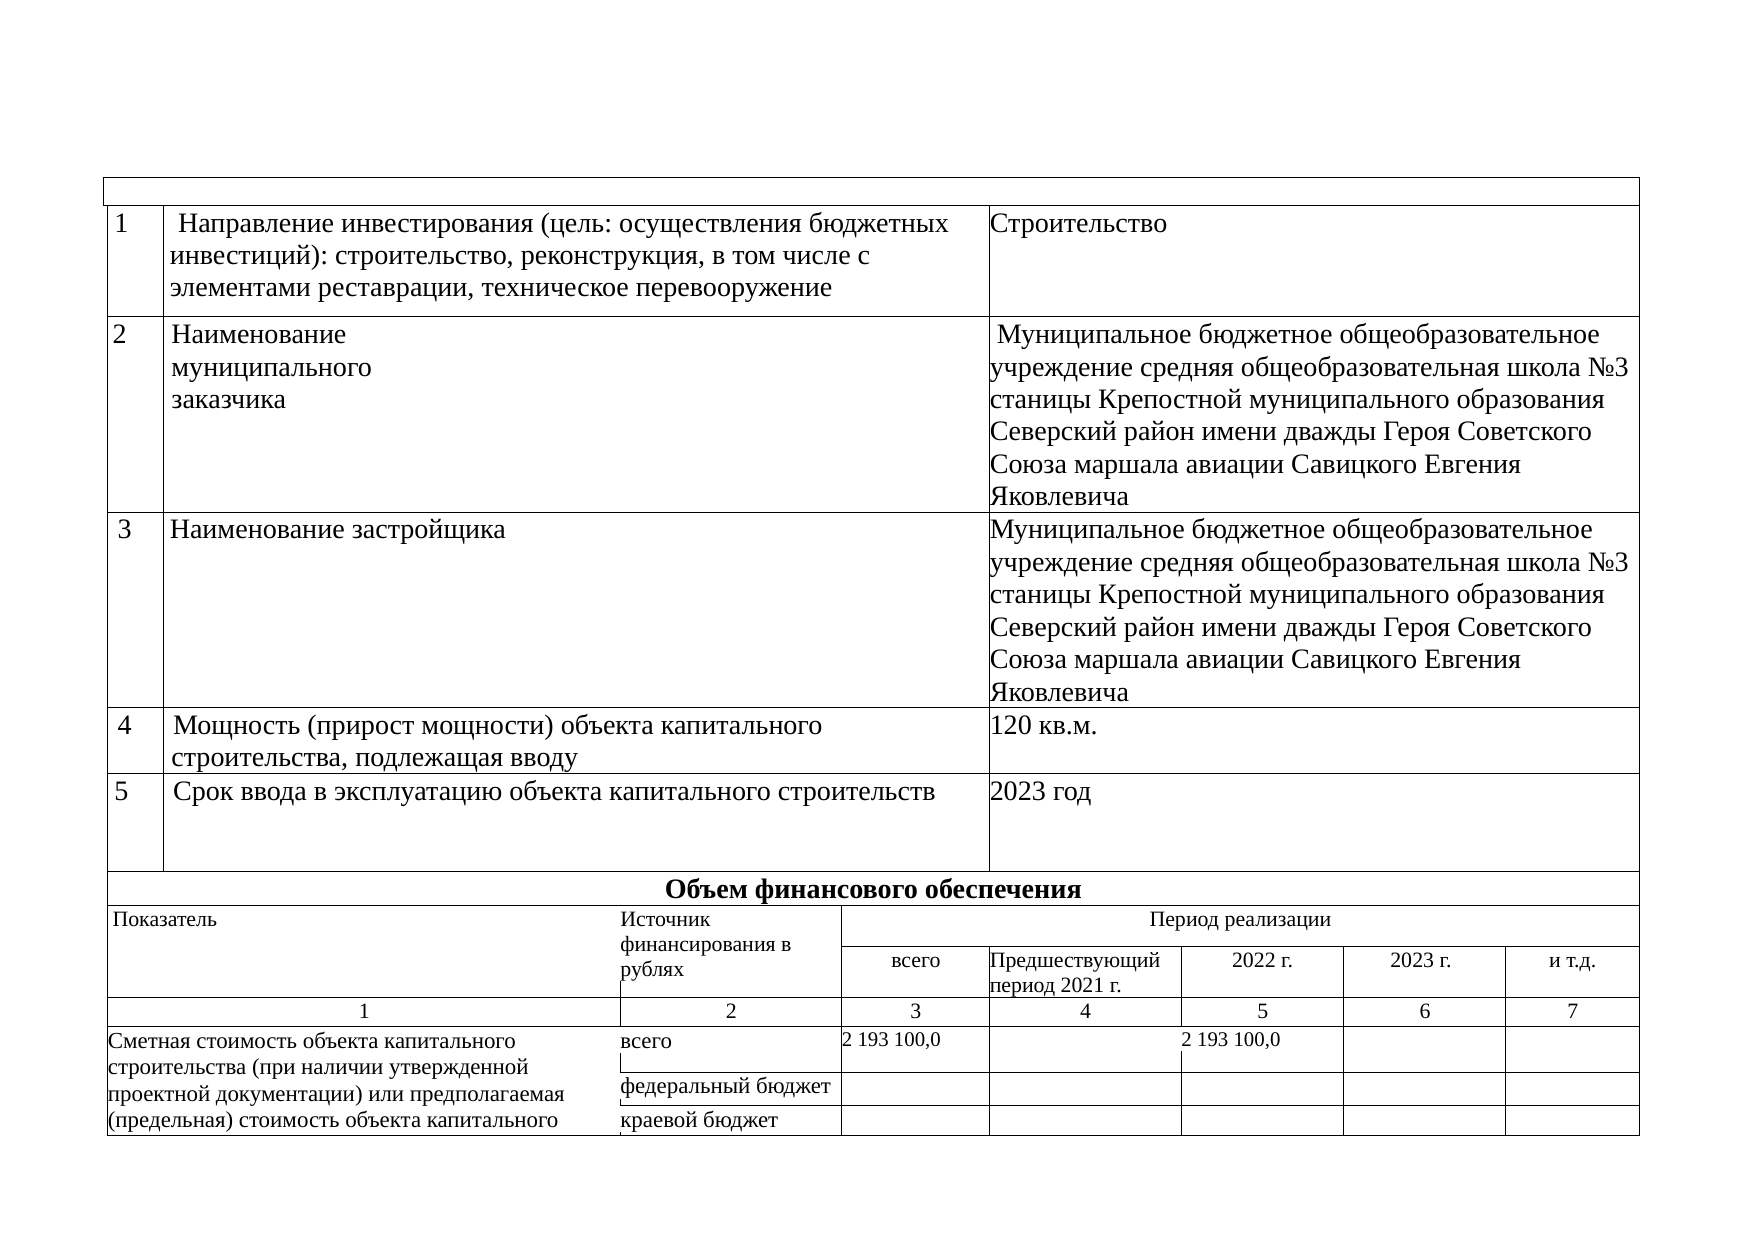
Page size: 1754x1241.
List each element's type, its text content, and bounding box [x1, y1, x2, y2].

table_cell [1344, 1073, 1505, 1105]
table_cell 3 [108, 513, 163, 707]
table_cell [1506, 1106, 1639, 1135]
table_cell [1182, 1106, 1343, 1135]
table_cell Период реализации [842, 906, 1639, 946]
table_cell 2 193 100,0 [1182, 1027, 1343, 1072]
table_cell Строительство [990, 206, 1639, 316]
table_cell всего [621, 1027, 841, 1072]
table_cell Сметная стоимость объекта капитального строительства (при наличии утвержденной проектной документации) или предполагаемая (предельная) стоимость объекта капитального [108, 1027, 620, 1135]
table_cell всего [842, 947, 989, 997]
table_cell федеральный бюджет [621, 1073, 841, 1105]
table_cell [103, 871, 107, 904]
table_cell 2 193 100,0 [842, 1027, 989, 1072]
table_cell [1344, 1106, 1505, 1135]
table_cell 2 [108, 317, 163, 512]
table_cell [103, 905, 107, 946]
table_cell [103, 206, 107, 316]
table_cell [103, 946, 107, 997]
table_cell Предшествующий период 2021 г. [990, 947, 1181, 997]
table_cell 4 [108, 708, 163, 773]
table_cell [1506, 1027, 1639, 1072]
table_cell [1182, 1073, 1343, 1105]
table_cell 2023 г. [1344, 947, 1505, 997]
table_cell [990, 1073, 1181, 1105]
table_cell [104, 178, 1639, 204]
table_cell [103, 773, 107, 871]
table_cell 2022 г. [1182, 947, 1343, 997]
table_cell Наименование застройщика [164, 513, 989, 707]
table_cell 6 [1344, 998, 1505, 1026]
table_cell [990, 1027, 1181, 1072]
table_cell Направление инвестирования (цель: осуществления бюджетных инвестиций): строительство, реконструкция, в том числе с элементами реставрации, техническое перевооружение [164, 206, 989, 316]
table_cell [103, 707, 107, 773]
table_cell 2 [621, 998, 841, 1026]
table_cell 120 кв.м. [990, 708, 1639, 773]
table_cell [103, 997, 107, 1026]
table_cell 4 [990, 998, 1181, 1026]
table_cell [842, 1073, 989, 1105]
table_cell 1 [108, 998, 620, 1026]
table_cell Источник финансирования в рублях [621, 906, 841, 997]
table_cell Наименование муниципального заказчика [164, 317, 989, 512]
table_cell [1506, 1073, 1639, 1105]
table_cell 7 [1506, 998, 1639, 1026]
table_cell [103, 1026, 107, 1072]
table_cell Показатель [108, 906, 620, 997]
table_cell и т.д. [1506, 947, 1639, 997]
table_cell 1 [108, 206, 163, 316]
table_cell [103, 512, 107, 707]
table_cell [842, 1106, 989, 1135]
table_cell [103, 1105, 107, 1135]
table_cell 5 [1182, 998, 1343, 1026]
table_cell Объем финансового обеспечения [108, 872, 1639, 904]
table_cell Муниципальное бюджетное общеобразовательное учреждение средняя общеобразовательная школа №3 станицы Крепостной муниципального образования Северский район имени дважды Героя Советского Союза маршала авиации Савицкого Евгения Яковлевича [990, 513, 1639, 707]
table_cell [1344, 1027, 1505, 1072]
table_cell [103, 1072, 107, 1105]
table_cell 2023 год [990, 774, 1639, 871]
table_cell [990, 1106, 1181, 1135]
table_cell [103, 316, 107, 512]
table_cell Мощность (прирост мощности) объекта капитального строительства, подлежащая вводу [164, 708, 989, 773]
table_cell Муниципальное бюджетное общеобразовательное учреждение средняя общеобразовательная школа №3 станицы Крепостной муниципального образования Северский район имени дважды Героя Советского Союза маршала авиации Савицкого Евгения Яковлевича [990, 317, 1639, 512]
table_cell Срок ввода в эксплуатацию объекта капитального строительств [164, 774, 989, 871]
table_cell краевой бюджет [621, 1106, 841, 1135]
table_cell 3 [842, 998, 989, 1026]
table_cell 5 [108, 774, 163, 871]
